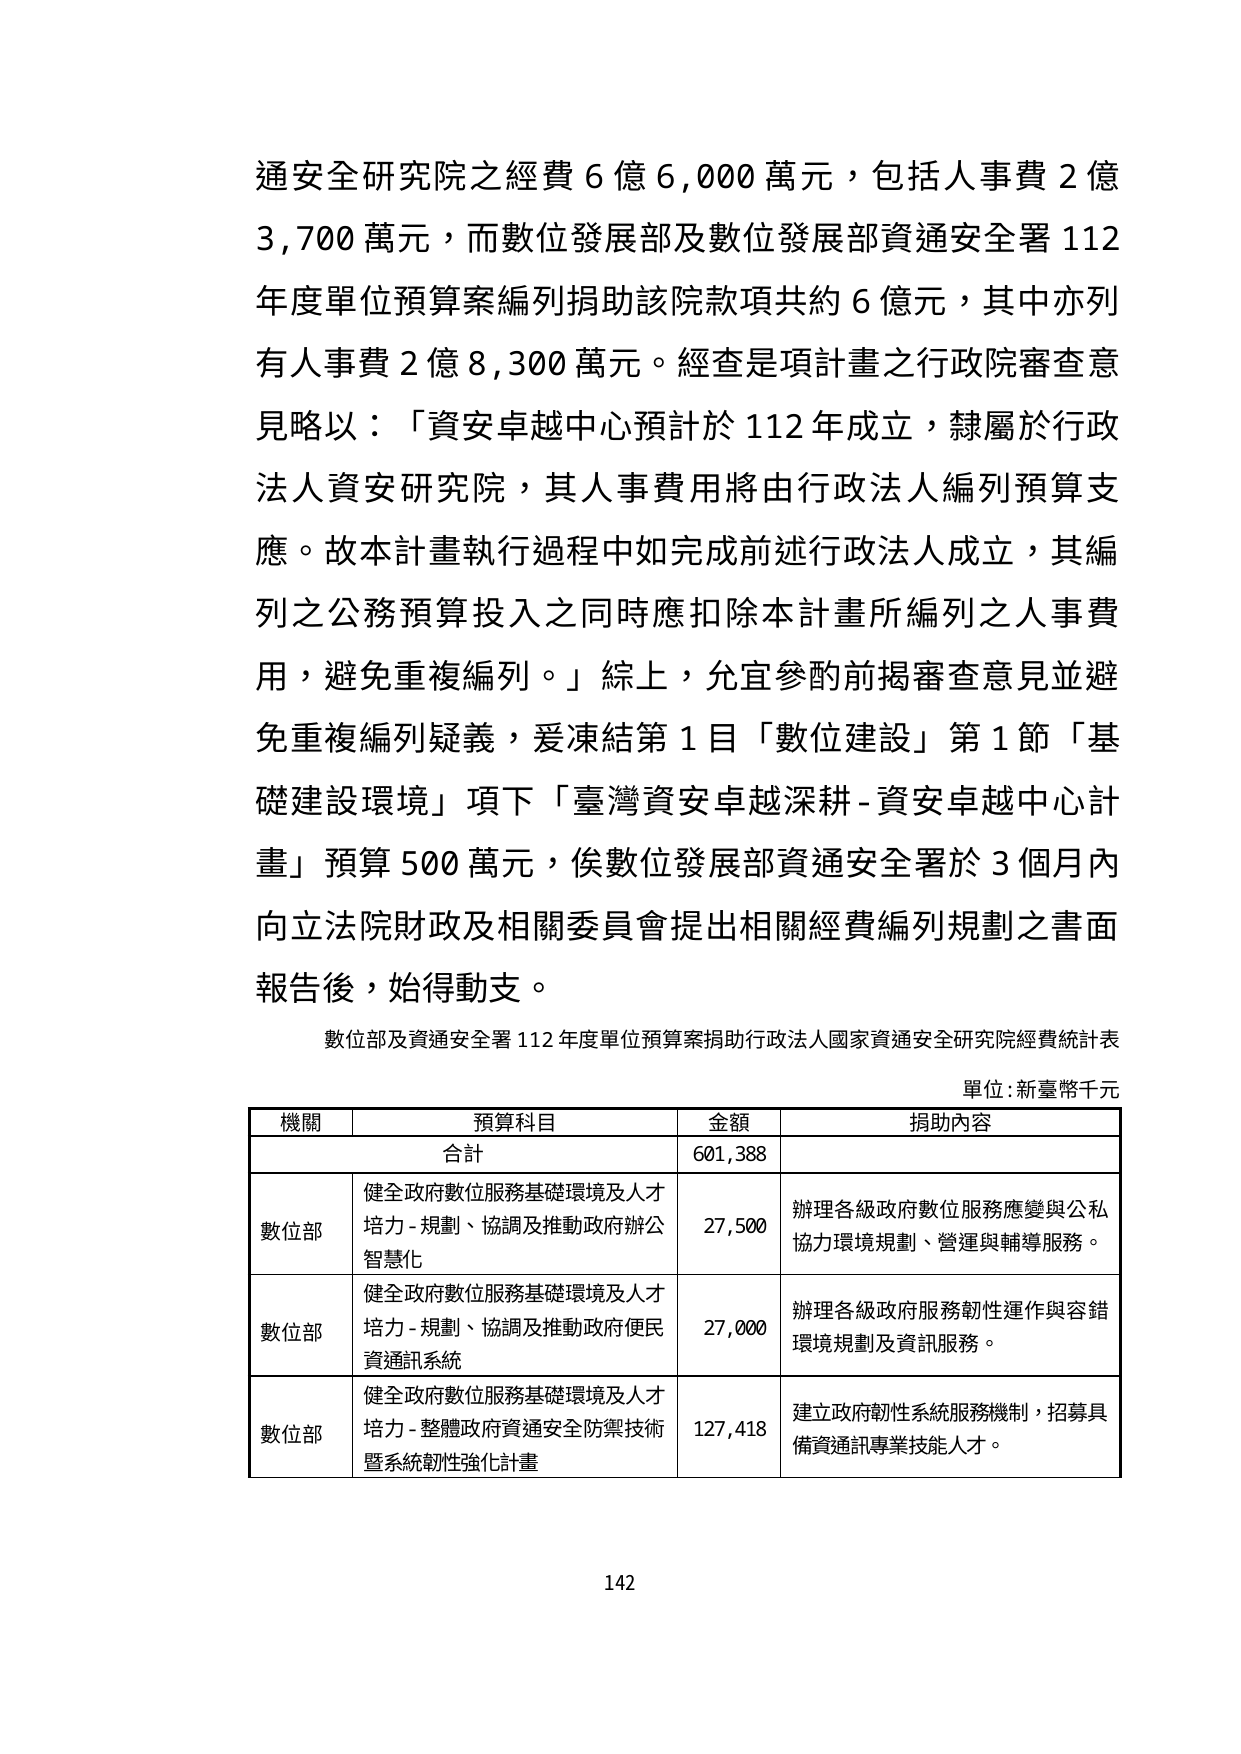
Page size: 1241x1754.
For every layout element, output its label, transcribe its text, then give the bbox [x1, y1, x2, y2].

table_cell 數位部 [251, 1377, 352, 1477]
table_cell 辦理各級政府數位服務應變與公私協力環境規劃、營運與輔導服務。 [781, 1174, 1119, 1274]
table_cell 健全政府數位服務基礎環境及人才培力-規劃、協調及推動政府辦公智慧化 [353, 1174, 677, 1274]
table_cell [781, 1137, 1119, 1172]
text 數位部及資通安全署112年度單位預算案捐助行政法人國家資通安全研究院經費統計表 [120, 1007, 1120, 1057]
table_cell 數位部 [251, 1275, 352, 1375]
table_cell 建立政府韌性系統服務機制，招募具備資通訊專業技能人才。 [781, 1377, 1119, 1477]
table_header 機關 [251, 1110, 352, 1135]
table_cell 27,000 [678, 1275, 780, 1375]
table_cell 127,418 [678, 1377, 780, 1477]
table_cell 合計 [251, 1137, 677, 1172]
table_header 金額 [678, 1110, 780, 1135]
table_cell 601,388 [678, 1137, 780, 1172]
table_cell 辦理各級政府服務韌性運作與容錯環境規劃及資訊服務。 [781, 1275, 1119, 1375]
text 單位:新臺幣千元 [120, 1057, 1120, 1107]
table_cell 數位部 [251, 1174, 352, 1274]
table_cell 健全政府數位服務基礎環境及人才培力-規劃、協調及推動政府便民資通訊系統 [353, 1275, 677, 1375]
table_cell 27,500 [678, 1174, 780, 1274]
table_header 預算科目 [353, 1110, 677, 1135]
table_cell 健全政府數位服務基礎環境及人才培力-整體政府資通安全防禦技術暨系統韌性強化計畫 [353, 1377, 677, 1477]
text 通安全研究院之經費6億6,000萬元，包括人事費2億3,700萬元，而數位發展部及數位發展部資通安全署112年度單位預算案編列捐助該院款項共約6億元，其中亦列有人事費2億8,300萬元。經查是項計畫之行政院審查意見略以：「資安卓越中心預計於112年成立，隸屬於行政法人資安研究院，其人事費用將由行政法人編列預算支應。故本計畫執行過程中如完成前述行政法人成立，其編列之公務預算投入之同時應扣除本計畫所編列之人事費用，避免重複編列。」綜上，允宜參酌前揭審查意見並避免重複編列疑義，爰凍結第1目「數位建設」第1節「基礎建設環境」項下「臺灣資安卓越深耕-資安卓越中心計畫」預算500萬元，俟數位發展部資通安全署於3個月內向立法院財政及相關委員會提出相關經費編列規劃之書面報告後，始得動支。 [187, 132, 1120, 1007]
table_header 捐助內容 [781, 1110, 1119, 1135]
